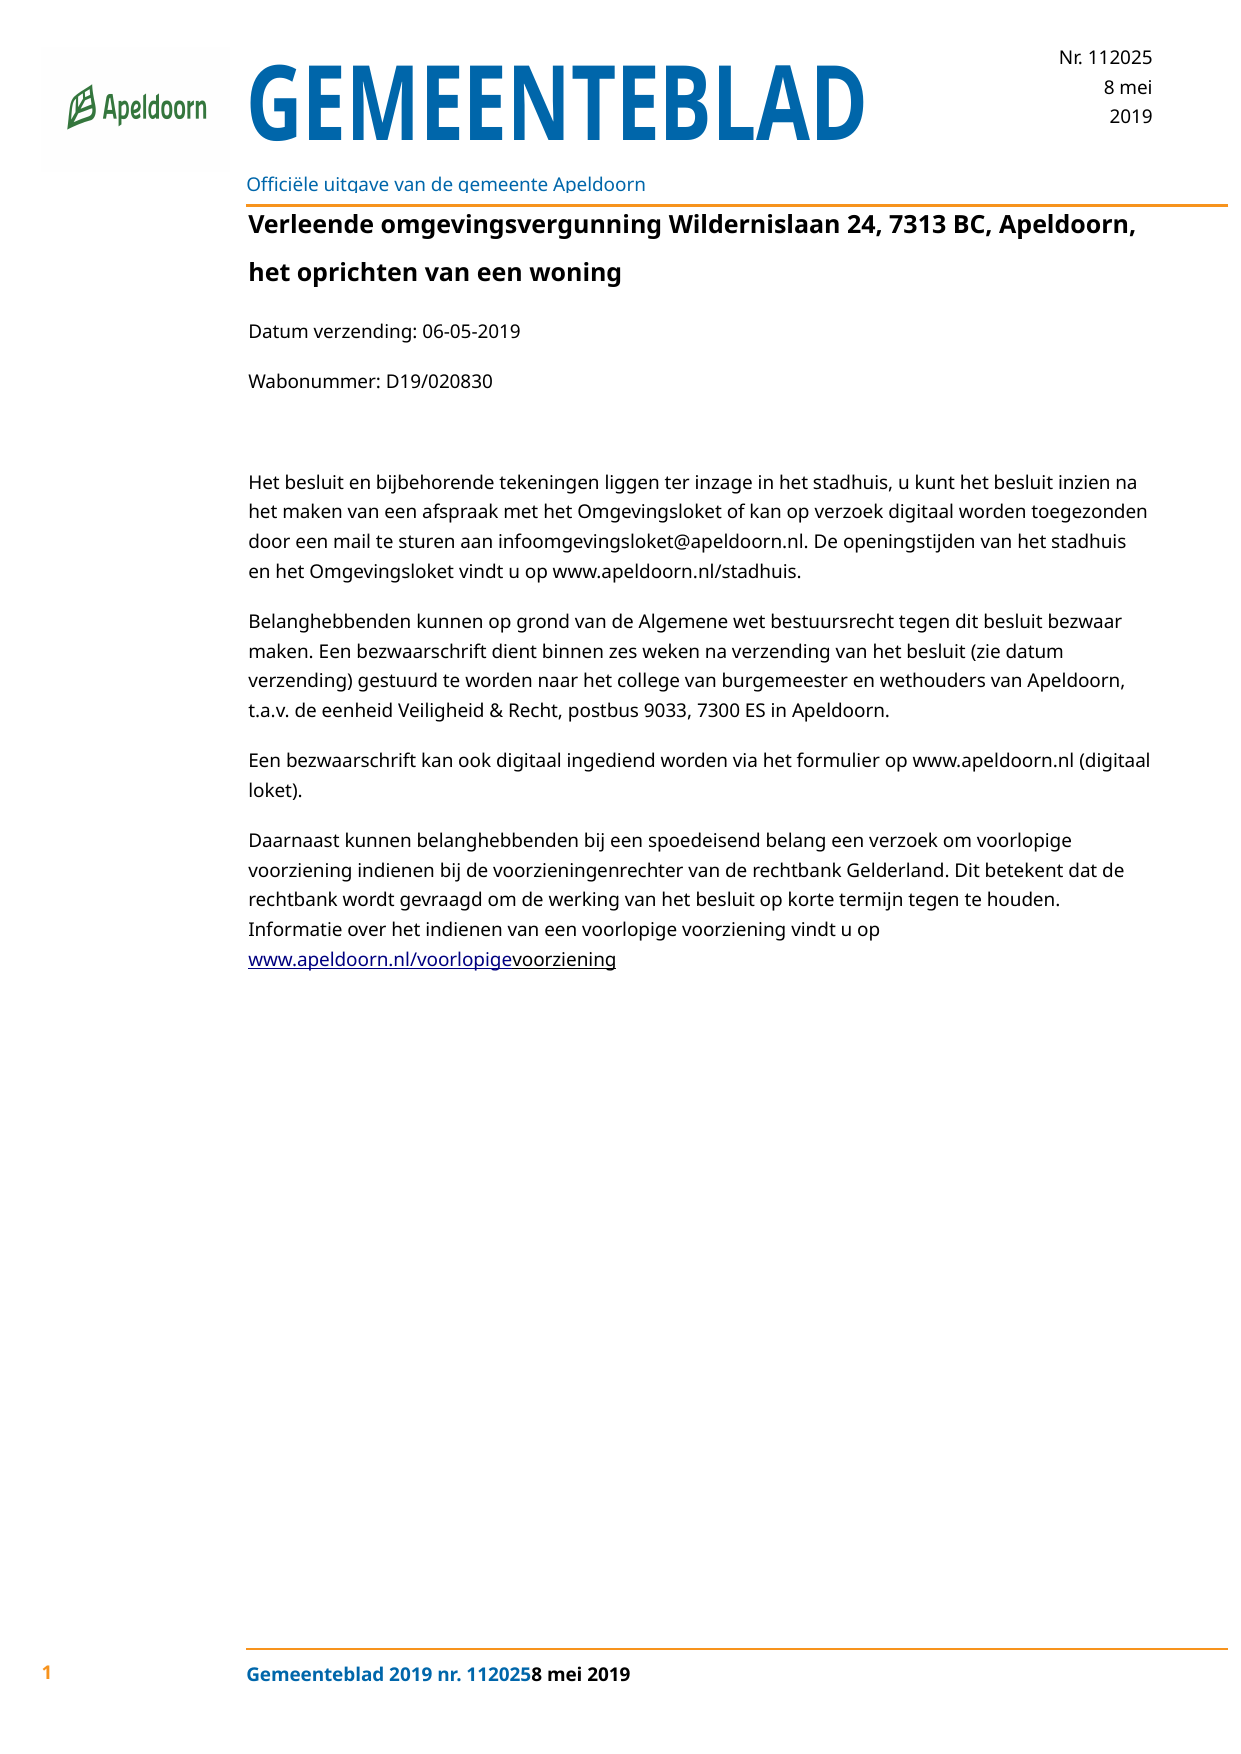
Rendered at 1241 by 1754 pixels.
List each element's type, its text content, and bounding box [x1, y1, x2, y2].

picture [41, 47, 231, 172]
text Een bezwaarschrift kan ook digitaal ingediend worden via het formulier op www.apeldoorn.nl (digitaal loket). [248, 747, 1152, 803]
text Belanghebbenden kunnen op grond van de Algemene wet bestuursrecht tegen dit besluit bezwaar maken. Een bezwaarschrift dient binnen zes weken na verzending van het besluit (zie datum verzending) gestuurd te worden naar het college van burgemeester en wethouders van Apeldoorn, t.a.v. de eenheid Veiligheid & Recht, postbus 9033, 7300 ES in Apeldoorn. [248, 608, 1152, 723]
text Datum verzending: 06-05-2019 [248, 318, 1152, 344]
text Daarnaast kunnen belanghebbenden bij een spoedeisend belang een verzoek om voorlopige voorziening indienen bij de voorzieningenrechter van de rechtbank Gelderland. Dit betekent dat de rechtbank wordt gevraagd om de werking van het besluit op korte termijn tegen te houden. Informatie over het indienen van een voorlopige voorziening vindt u op www.apeldoorn.nl/voorlopigevoorziening [248, 827, 1152, 972]
text Het besluit en bijbehorende tekeningen liggen ter inzage in het stadhuis, u kunt het besluit inzien na het maken van een afspraak met het Omgevingsloket of kan op verzoek digitaal worden toegezonden door een mail te sturen aan infoomgevingsloket@apeldoorn.nl. De openingstijden van het stadhuis en het Omgevingsloket vindt u op www.apeldoorn.nl/stadhuis. [248, 469, 1152, 584]
text Verleende omgevingsvergunning Wildernislaan 24, 7313 BC, Apeldoorn, het oprichten van een woning [248, 207, 1152, 288]
text Wabonummer: D19/020830 [248, 368, 1152, 394]
